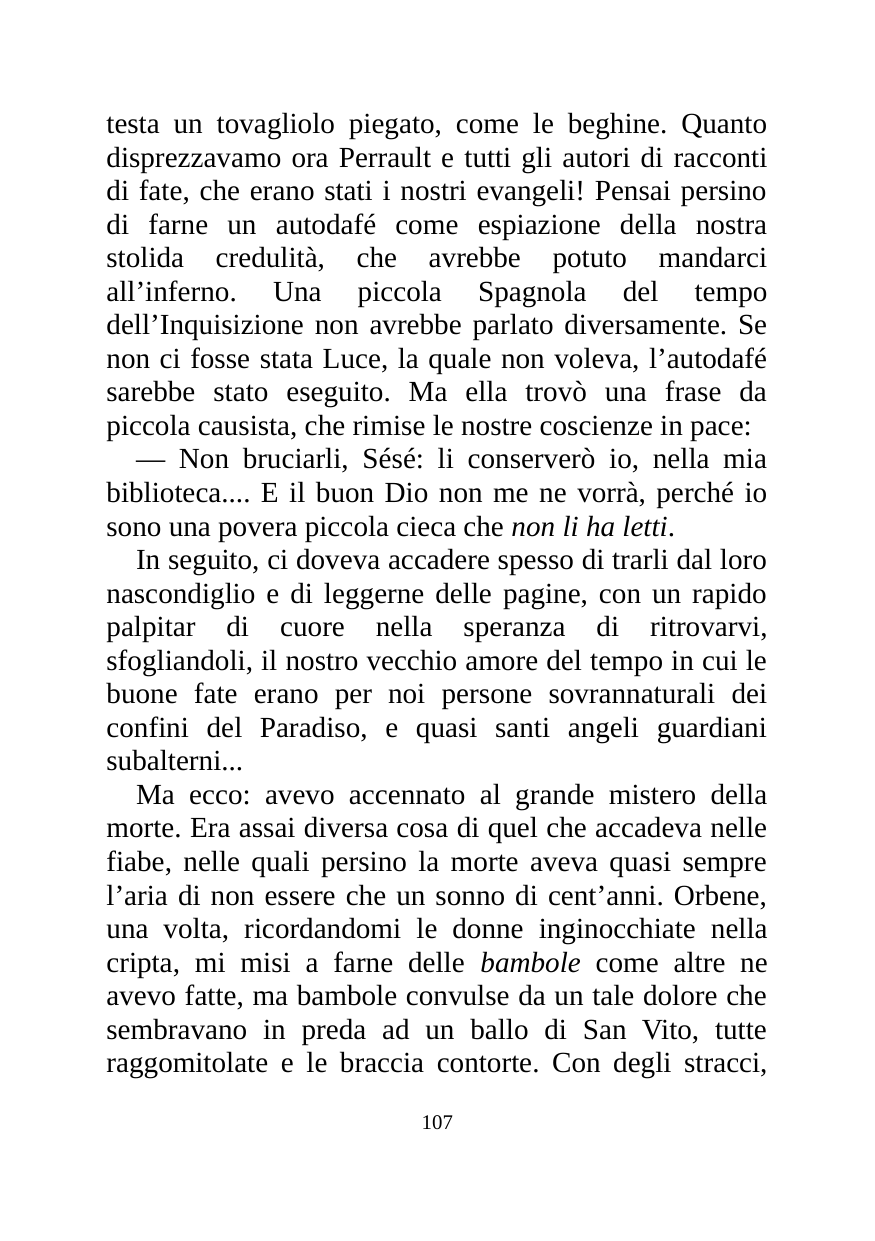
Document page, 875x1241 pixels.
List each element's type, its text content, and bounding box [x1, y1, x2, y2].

text In seguito, ci doveva accadere spesso di trarli dal loro nascondiglio e di leggerne delle pagine, con un rapido palpitar di cuore nella speranza di ritrovarvi, sfogliandoli, il nostro vecchio amore del tempo in cui le buone fate erano per noi persone sovrannaturali dei confini del Paradiso, e quasi santi angeli guardiani subalterni... [106, 542, 768, 777]
text Ma ecco: avevo accennato al grande mistero della morte. Era assai diversa cosa di quel che accadeva nelle fiabe, nelle quali persino la morte aveva quasi sempre l’aria di non essere che un sonno di cent’anni. Orbene, una volta, ricordandomi le donne inginocchiate nella cripta, mi misi a farne delle bambole come altre ne avevo fatte, ma bambole convulse da un tale dolore che sembravano in preda ad un ballo di San Vito, tutte raggomitolate e le braccia contorte. Con degli stracci, [106, 777, 768, 1079]
text — Non bruciarli, Sésé: li conserverò io, nella mia biblioteca.... E il buon Dio non me ne vorrà, perché io sono una povera piccola cieca che non li ha letti. [106, 442, 768, 542]
text testa un tovagliolo piegato, come le beghine. Quanto disprezzavamo ora Perrault e tutti gli autori di racconti di fate, che erano stati i nostri evangeli! Pensai persino di farne un autodafé come espiazione della nostra stolida credulità, che avrebbe potuto mandarci all’inferno. Una piccola Spagnola del tempo dell’Inquisizione non avrebbe parlato diversamente. Se non ci fosse stata Luce, la quale non voleva, l’autodafé sarebbe stato eseguito. Ma ella trovò una frase da piccola causista, che rimise le nostre coscienze in pace: [106, 106, 768, 442]
